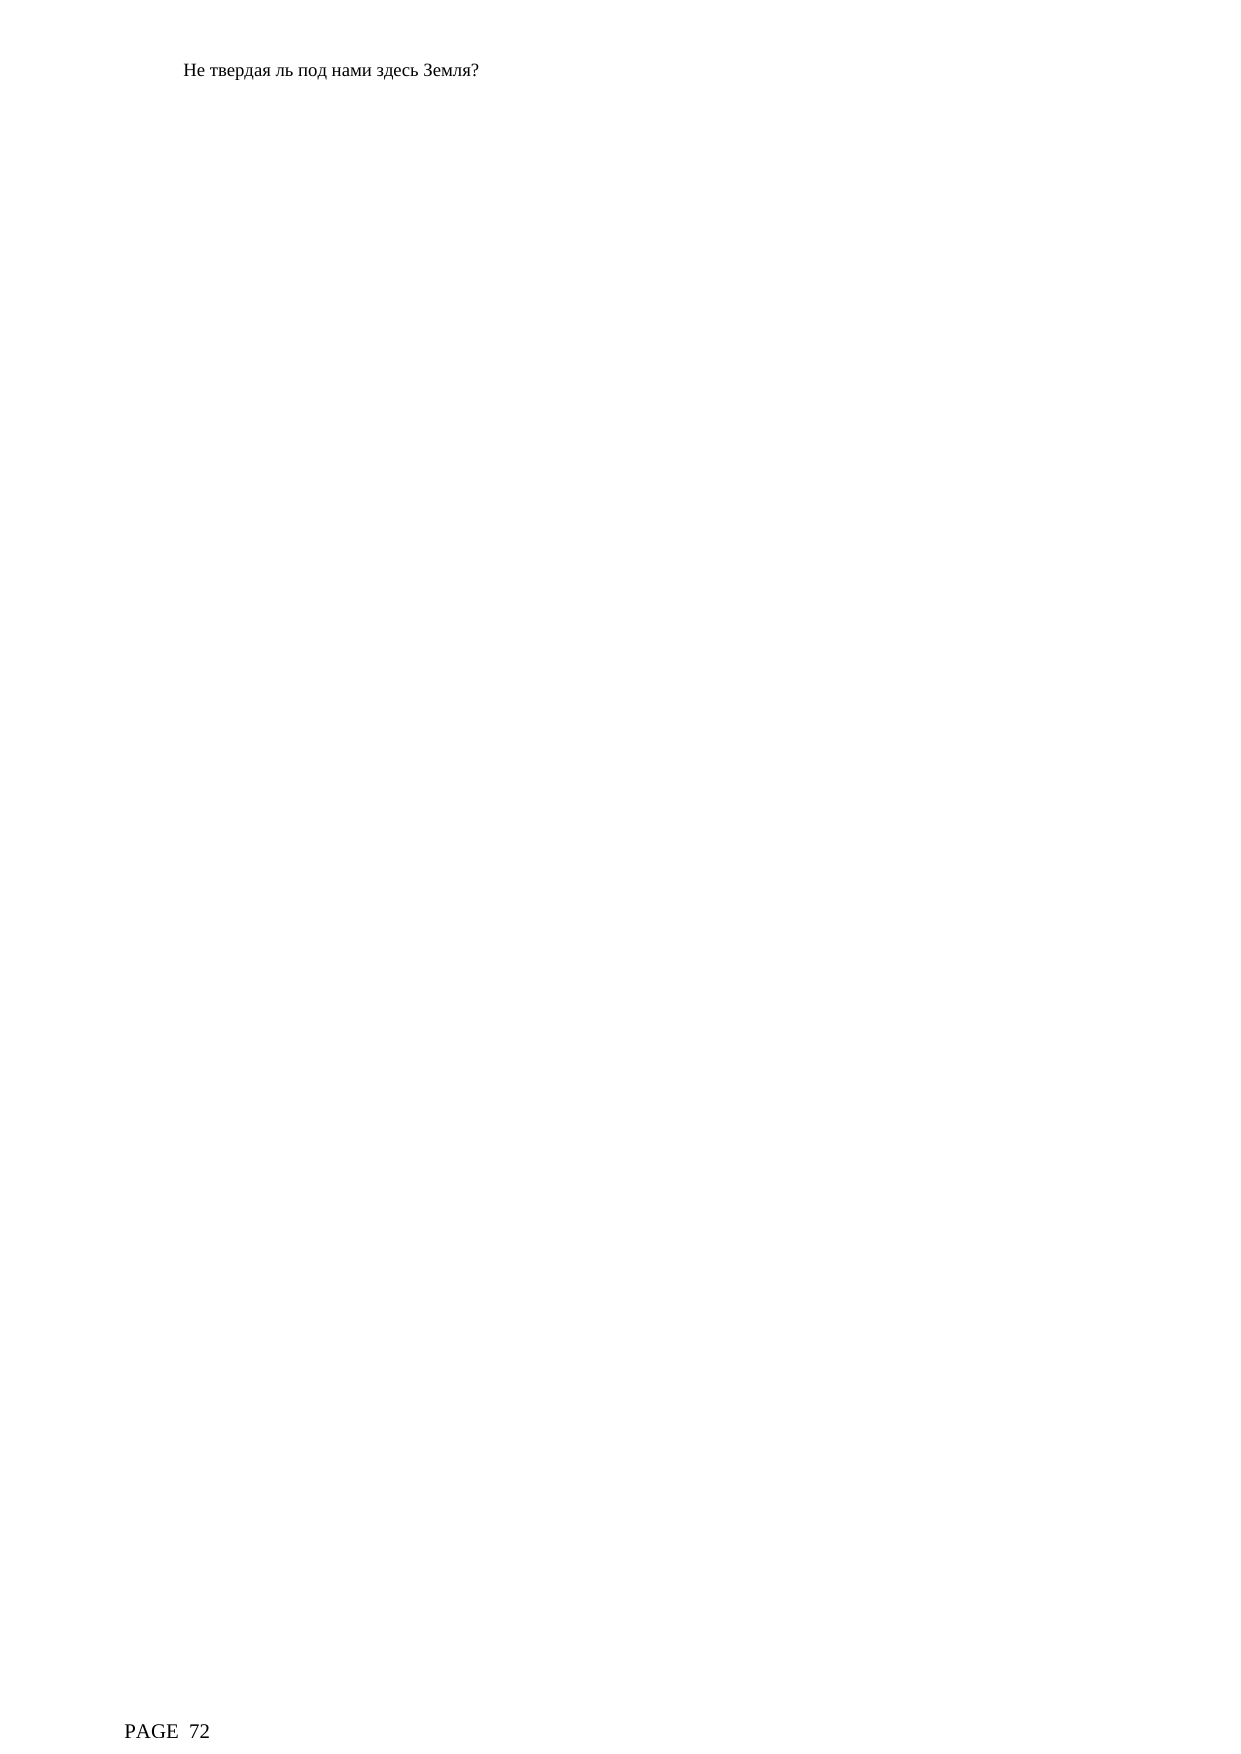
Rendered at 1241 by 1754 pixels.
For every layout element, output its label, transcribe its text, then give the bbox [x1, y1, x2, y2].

text Не твердая ль под нами здесь Земля? [124, 59, 615, 81]
